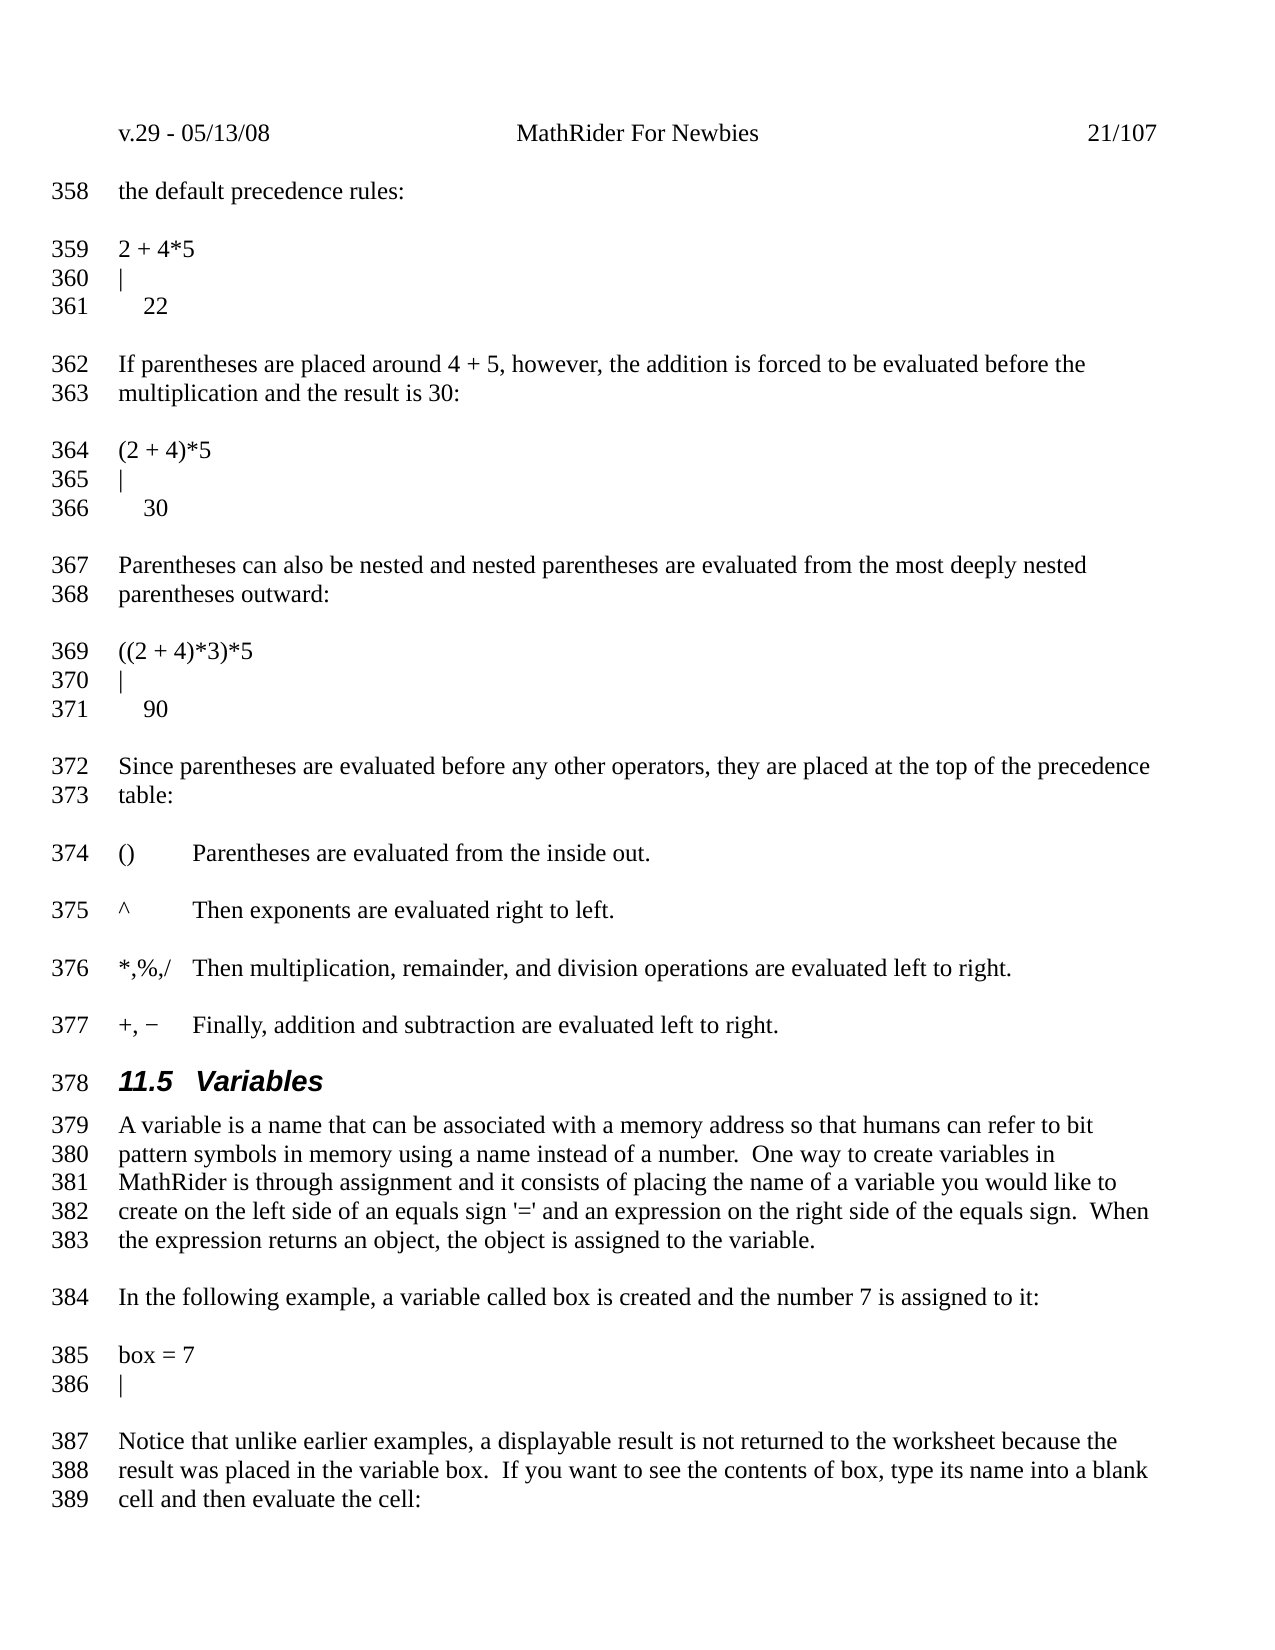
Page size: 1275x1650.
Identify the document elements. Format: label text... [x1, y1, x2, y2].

text | [118, 1369, 1157, 1397]
text If parentheses are placed around 4 + 5, however, the addition is forced to be evaluated before the multiplication and the result is 30: [118, 349, 1157, 406]
text +, − Finally, addition and subtraction are evaluated left to right. [118, 1010, 1157, 1039]
text Since parentheses are evaluated before any other operators, they are placed at the top of the precedence table: [118, 751, 1157, 809]
subtitle Variables [118, 1064, 1157, 1097]
text | [118, 464, 1157, 493]
text box = 7 [118, 1340, 1157, 1369]
text A variable is a name that can be associated with a memory address so that humans can refer to bit pattern symbols in memory using a name instead of a number. One way to create variables in MathRider is through assignment and it consists of placing the name of a variable you would like to create on the left side of an equals sign '=' and an expression on the right side of the equals sign. When the expression returns an object, the object is assigned to the variable. [118, 1110, 1157, 1254]
text 30 [118, 493, 1157, 521]
text Notice that unlike earlier examples, a displayable result is not returned to the worksheet because the result was placed in the variable box. If you want to see the contents of box, type its name into a blank cell and then evaluate the cell: [118, 1426, 1157, 1512]
text ((2 + 4)*3)*5 [118, 636, 1157, 665]
text | [118, 263, 1157, 291]
text 90 [118, 694, 1157, 723]
text the default precedence rules: [118, 176, 1157, 205]
text In the following example, a variable called box is created and the number 7 is assigned to it: [118, 1282, 1157, 1311]
text (2 + 4)*5 [118, 435, 1157, 464]
text *,%,/ Then multiplication, remainder, and division operations are evaluated left to right. [118, 953, 1157, 981]
text () Parentheses are evaluated from the inside out. [118, 838, 1157, 866]
text ^ Then exponents are evaluated right to left. [118, 895, 1157, 924]
text | [118, 665, 1157, 694]
text 2 + 4*5 [118, 234, 1157, 263]
text 22 [118, 291, 1157, 320]
text Parentheses can also be nested and nested parentheses are evaluated from the most deeply nested parentheses outward: [118, 550, 1157, 608]
